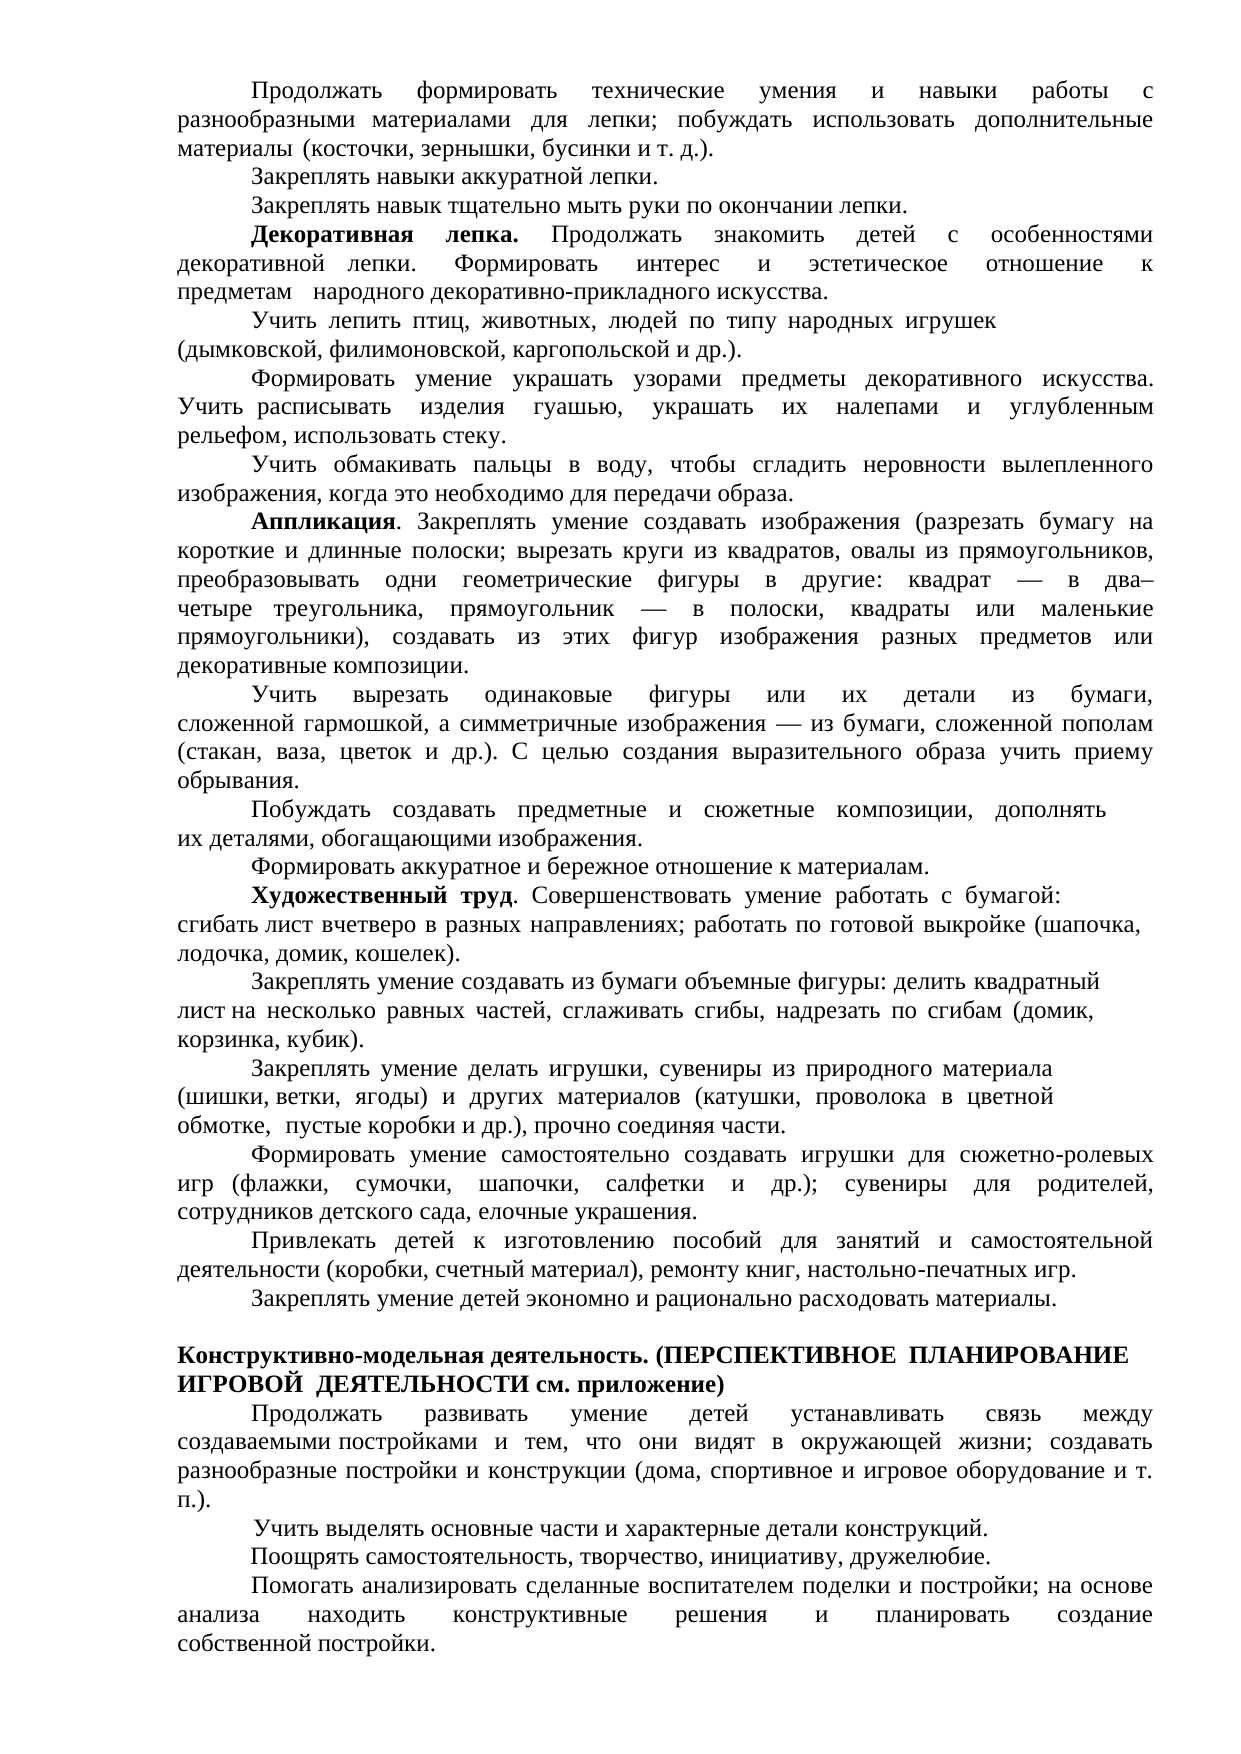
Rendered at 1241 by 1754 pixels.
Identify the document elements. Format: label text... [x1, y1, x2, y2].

text Учить выделять основные части и характерные детали конструкций. Поощрять самостоятельность, творчество, инициативу, дружелюбие. [248, 1513, 993, 1570]
text Побуждать создавать предметные и сюжетные композиции, дополнять их деталями, обогащающими изображения. [177, 794, 1154, 851]
text Учить лепить птиц, животных, людей по типу народных игрушек (дымковской, филимоновской, каргопольской и др.). [177, 305, 1154, 363]
text Аппликация. Закреплять умение создавать изображения (разрезать бумагу на короткие и длинные полоски; вырезать круги из квадратов, овалы из прямоугольников, преобразовывать одни геометрические фигуры в другие: квадрат — в два–четыре треугольника, прямоугольник — в полоски, квадраты или маленькие прямоугольники), создавать из этих фигур изображения разных предметов или декоративные композиции. [177, 506, 1154, 679]
text Формировать аккуратное и бережное отношение к материалам. [251, 851, 1154, 880]
text Продолжать формировать технические умения и навыки работы с разнообразными материалами для лепки; побуждать использовать дополнительные материалы (косточки, зернышки, бусинки и т. д.). [177, 75, 1153, 161]
text Учить обмакивать пальцы в воду, чтобы сгладить неровности вылепленного изображения, когда это необходимо для передачи образа. [177, 449, 1154, 506]
text Конструктивно-модельная деятельность. (ПЕРСПЕКТИВНОЕ ПЛАНИРОВАНИЕ ИГРОВОЙ ДЕЯТЕЛЬНОСТИ см. приложение) [177, 1341, 1132, 1398]
text Декоративная лепка. Продолжать знакомить детей с особенностями декоративной лепки. Формировать интерес и эстетическое отношение к предметам народного декоративно-прикладного искусства. [177, 219, 1153, 305]
text Закреплять умение создавать из бумаги объемные фигуры: делить квадратный лист на несколько равных частей, сглаживать сгибы, надрезать по сгибам (домик, корзинка, кубик). [177, 966, 1154, 1053]
text Художественный труд. Совершенствовать умение работать с бумагой: сгибать лист вчетверо в разных направлениях; работать по готовой выкройке (шапочка, лодочка, домик, кошелек). [177, 880, 1154, 966]
text Закреплять умение детей экономно и рационально расходовать материалы. [251, 1283, 1154, 1311]
text Привлекать детей к изготовлению пособий для занятий и самостоятельной деятельности (коробки, счетный материал), ремонту книг, настольно-печатных игр. [177, 1225, 1154, 1283]
text Закреплять умение делать игрушки, сувениры из природного материала (шишки, ветки, ягоды) и других материалов (катушки, проволока в цветной обмотке, пустые коробки и др.), прочно соединяя части. [177, 1053, 1154, 1139]
text Продолжать развивать умение детей устанавливать связь между создаваемыми постройками и тем, что они видят в окружающей жизни; создавать разнообразные постройки и конструкции (дома, спортивное и игровое оборудование и т. п.). [177, 1398, 1153, 1513]
text Формировать умение самостоятельно создавать игрушки для сюжетно-ролевых игр (флажки, сумочки, шапочки, салфетки и др.); сувениры для родителей, сотрудников детского сада, елочные украшения. [177, 1139, 1154, 1225]
text Закреплять навык тщательно мыть руки по окончании лепки. [251, 190, 1154, 219]
text Учить вырезать одинаковые фигуры или их детали из бумаги, сложенной гармошкой, а симметричные изображения — из бумаги, сложенной пополам (стакан, ваза, цветок и др.). С целью создания выразительного образа учить приему обрывания. [177, 679, 1153, 794]
text Закреплять навыки аккуратной лепки. [251, 161, 1154, 190]
text Помогать анализировать сделанные воспитателем поделки и постройки; на основе анализа находить конструктивные решения и планировать создание собственной постройки. [177, 1570, 1153, 1656]
text Формировать умение украшать узорами предметы декоративного искусства. Учить расписывать изделия гуашью, украшать их налепами и углубленным рельефом, использовать стеку. [177, 363, 1154, 449]
